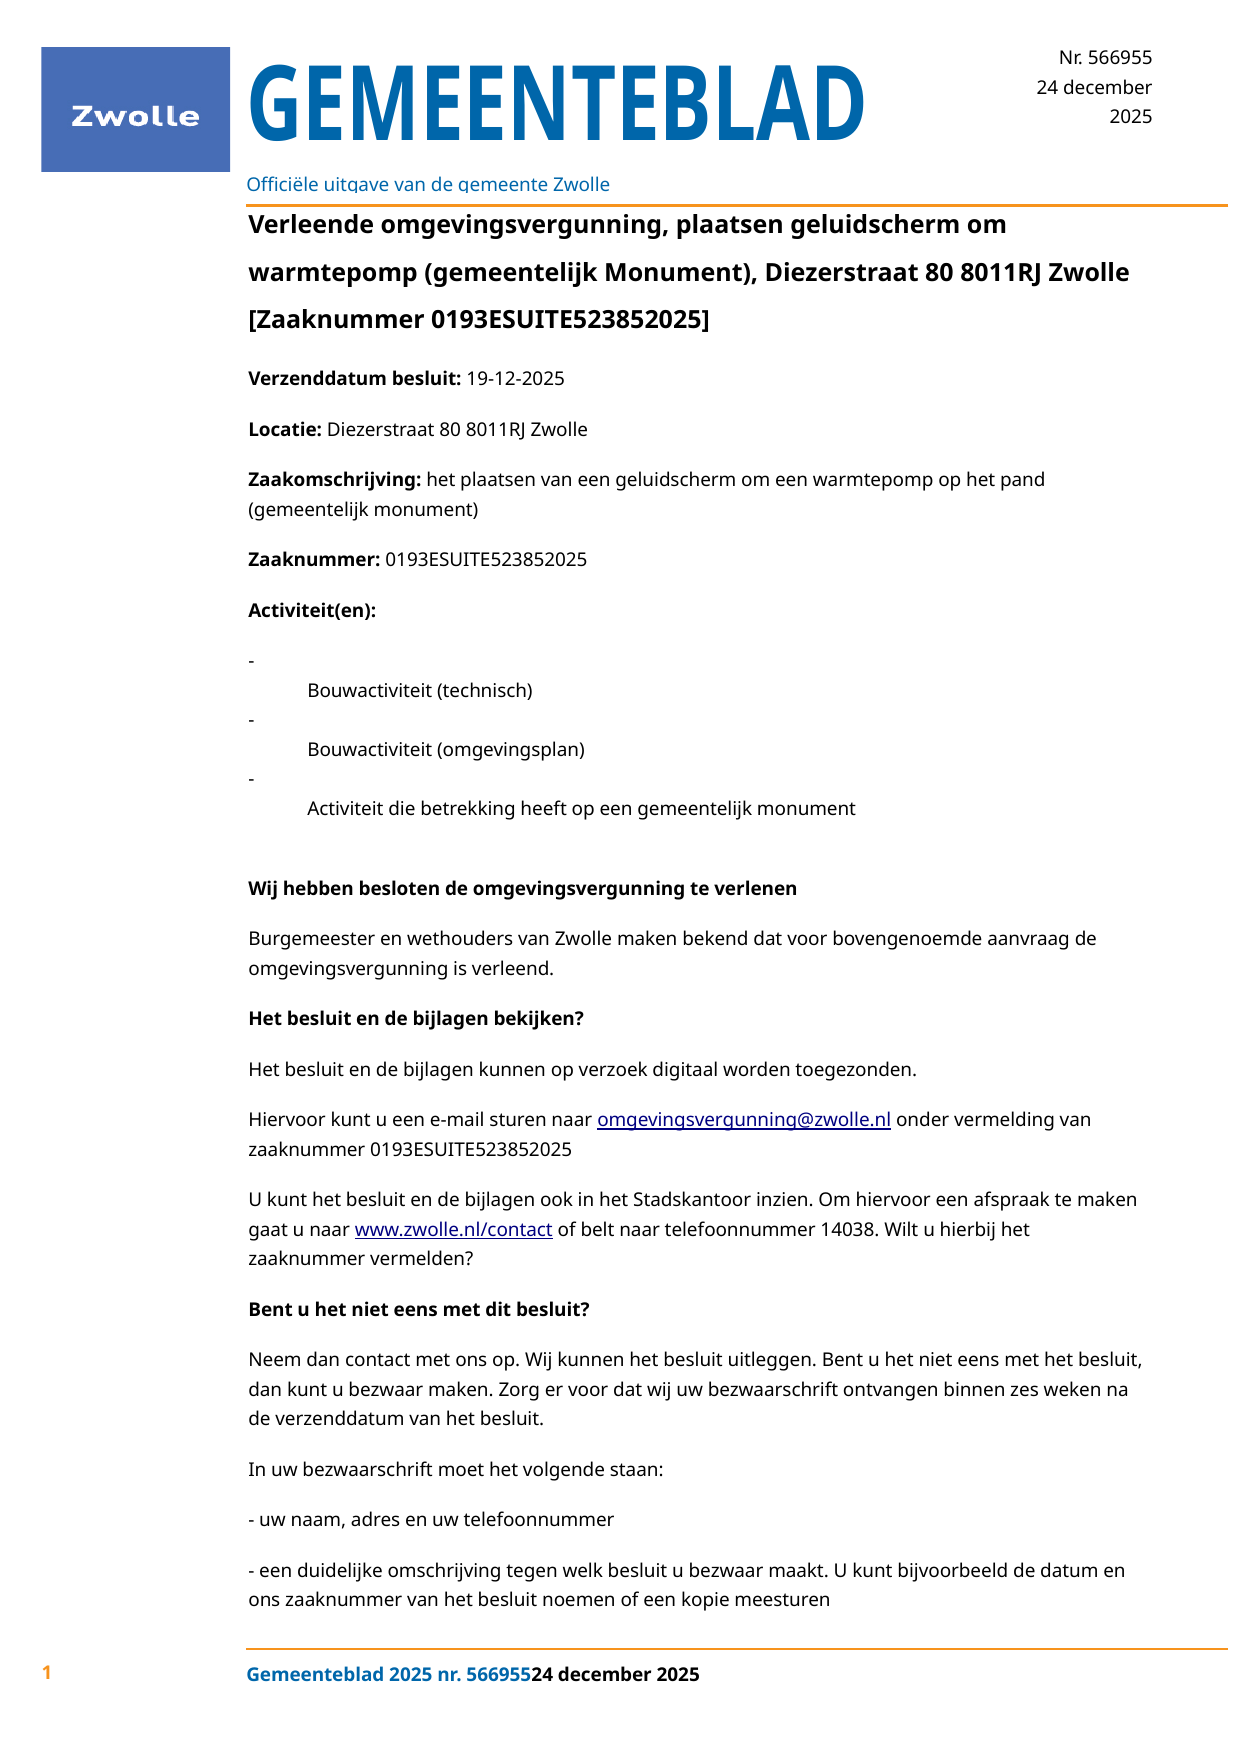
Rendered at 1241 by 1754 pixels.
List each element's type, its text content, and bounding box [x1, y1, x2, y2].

text Wij hebben besloten de omgevingsvergunning te verlenen [248, 875, 1152, 901]
text Activiteit(en): [248, 597, 1152, 622]
text Verleende omgevingsvergunning, plaatsen geluidscherm om warmtepomp (gemeentelijk Monument), Diezerstraat 80 8011RJ Zwolle [Zaaknummer 0193ESUITE523852025] [248, 207, 1152, 336]
text - een duidelijke omschrijving tegen welk besluit u bezwaar maakt. U kunt bijvoorbeeld de datum en ons zaaknummer van het besluit noemen of een kopie meesturen [248, 1557, 1152, 1612]
list Bouwactiviteit (technisch) [248, 677, 1152, 702]
text In uw bezwaarschrift moet het volgende staan: [248, 1456, 1152, 1482]
text Neem dan contact met ons op. Wij kunnen het besluit uitleggen. Bent u het niet eens met het besluit, dan kunt u bezwaar maken. Zorg er voor dat wij uw bezwaarschrift ontvangen binnen zes weken na de verzenddatum van het besluit. [248, 1346, 1152, 1431]
text Hiervoor kunt u een e-mail sturen naar omgevingsvergunning@zwolle.nl onder vermelding van zaaknummer 0193ESUITE523852025 [248, 1106, 1152, 1162]
text - uw naam, adres en uw telefoonnummer [248, 1506, 1152, 1532]
text Locatie: Diezerstraat 80 8011RJ Zwolle [248, 416, 1152, 442]
text Het besluit en de bijlagen bekijken? [248, 1006, 1152, 1031]
picture [41, 47, 231, 172]
text U kunt het besluit en de bijlagen ook in het Stadskantoor inzien. Om hiervoor een afspraak te maken gaat u naar www.zwolle.nl/contact of belt naar telefoonnummer 14038. Wilt u hierbij het zaaknummer vermelden? [248, 1186, 1152, 1271]
text Zaaknummer: 0193ESUITE523852025 [248, 546, 1152, 572]
list Bouwactiviteit (omgevingsplan) [248, 736, 1152, 762]
text Bent u het niet eens met dit besluit? [248, 1296, 1152, 1322]
text Zaakomschrijving: het plaatsen van een geluidscherm om een warmtepomp op het pand (gemeentelijk monument) [248, 466, 1152, 522]
text Burgemeester en wethouders van Zwolle maken bekend dat voor bovengenoemde aanvraag de omgevingsvergunning is verleend. [248, 926, 1152, 981]
list Activiteit die betrekking heeft op een gemeentelijk monument [248, 795, 1152, 821]
text Het besluit en de bijlagen kunnen op verzoek digitaal worden toegezonden. [248, 1056, 1152, 1082]
text Verzenddatum besluit: 19-12-2025 [248, 366, 1152, 391]
